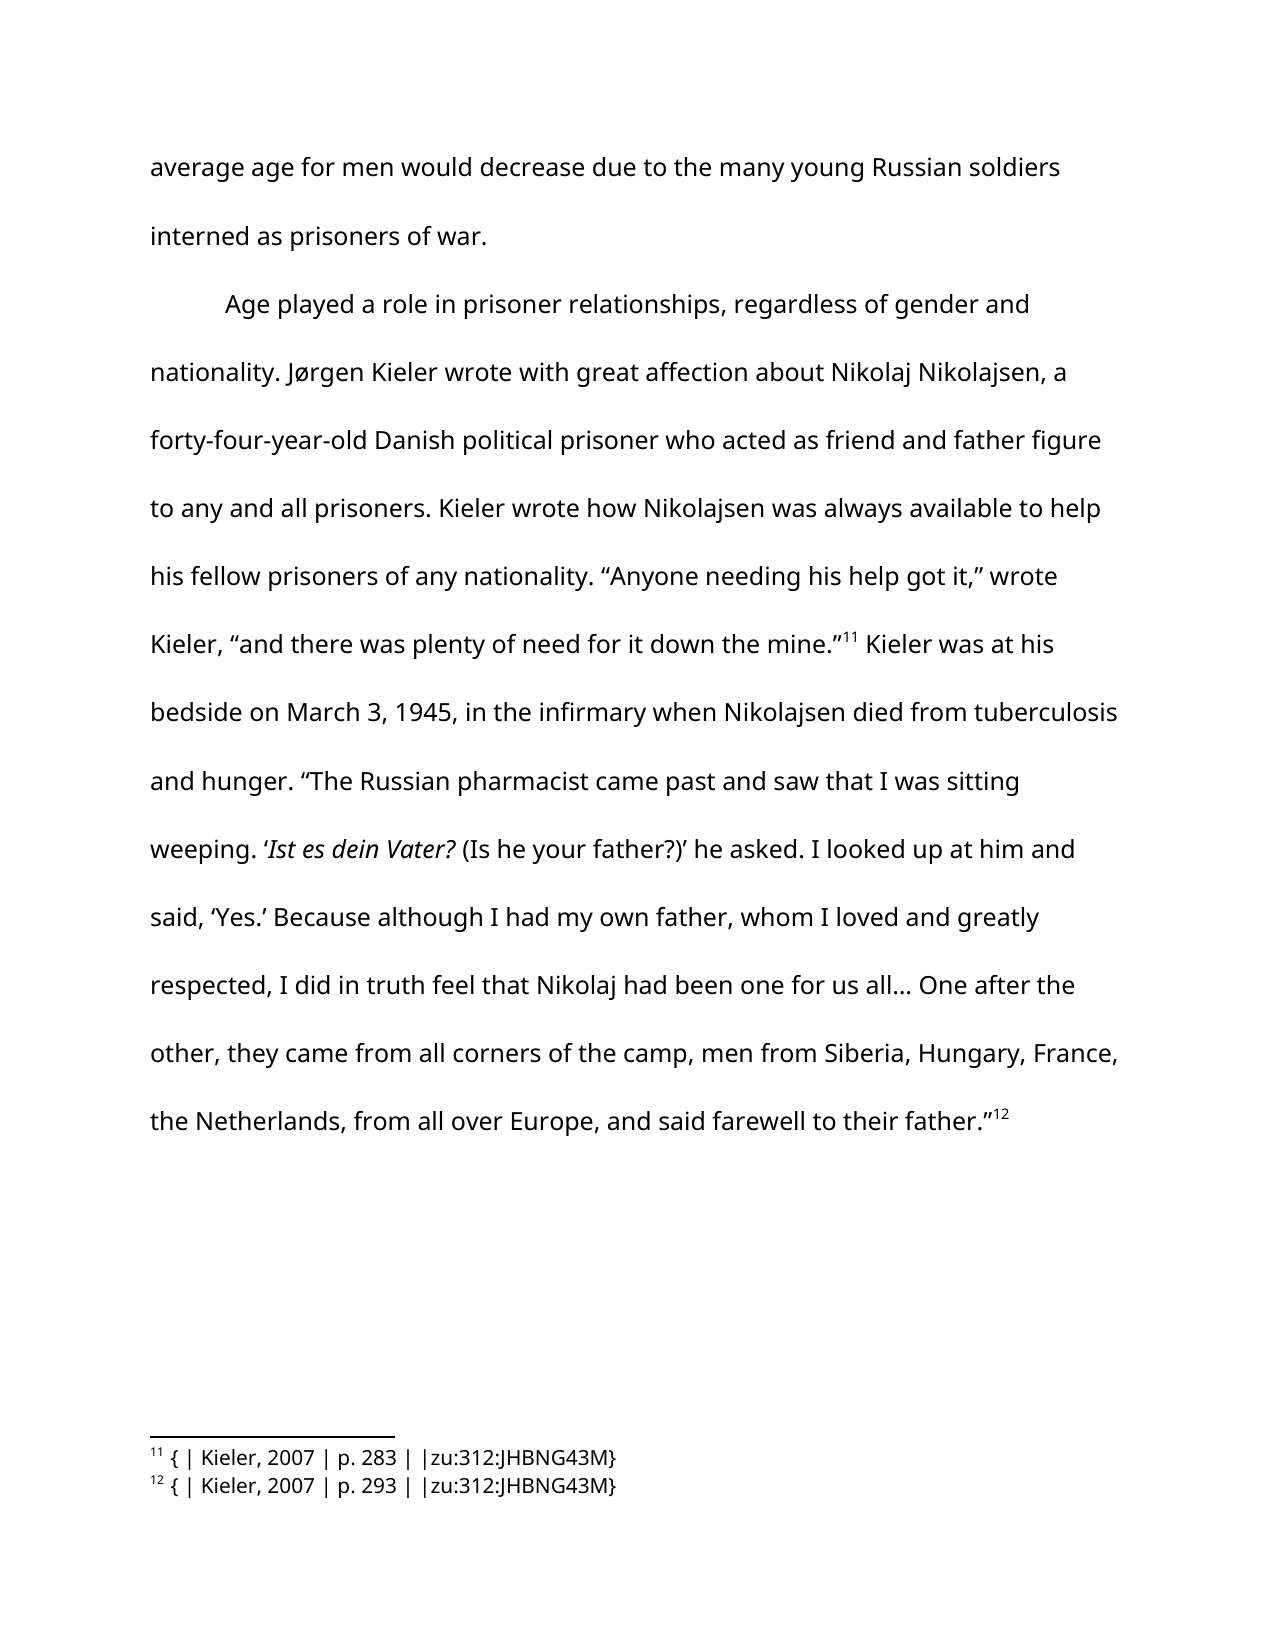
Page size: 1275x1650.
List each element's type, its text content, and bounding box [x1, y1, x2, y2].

text Age played a role in prisoner relationships, regardless of gender and nationality. Jørgen Kieler wrote with great affection about Nikolaj Nikolajsen, a forty-four-year-old Danish political prisoner who acted as friend and father figure to any and all prisoners. Kieler wrote how Nikolajsen was always available to help his fellow prisoners of any nationality. “Anyone needing his help got it,” wrote Kieler, “and there was plenty of need for it down the mine.” Kieler was at his bedside on March 3, 1945, in the infirmary when Nikolajsen died from tuberculosis and hunger. “The Russian pharmacist came past and saw that I was sitting weeping. ‘Ist es dein Vater? (Is he your father?)’ he asked. I looked up at him and said, ‘Yes.’ Because although I had my own father, whom I loved and greatly respected, I did in truth feel that Nikolaj had been one for us all… One after the other, they came from all corners of the camp, men from Siberia, Hungary, France, the Netherlands, from all over Europe, and said farewell to their father.” [150, 286, 1125, 1138]
text average age for men would decrease due to the many young Russian soldiers interned as prisoners of war. [150, 150, 1125, 252]
text { | Kieler, 2007 | p. 293 | |zu:312:JHBNG43M} [150, 1472, 1125, 1500]
text { | Kieler, 2007 | p. 283 | |zu:312:JHBNG43M} [150, 1443, 1125, 1472]
